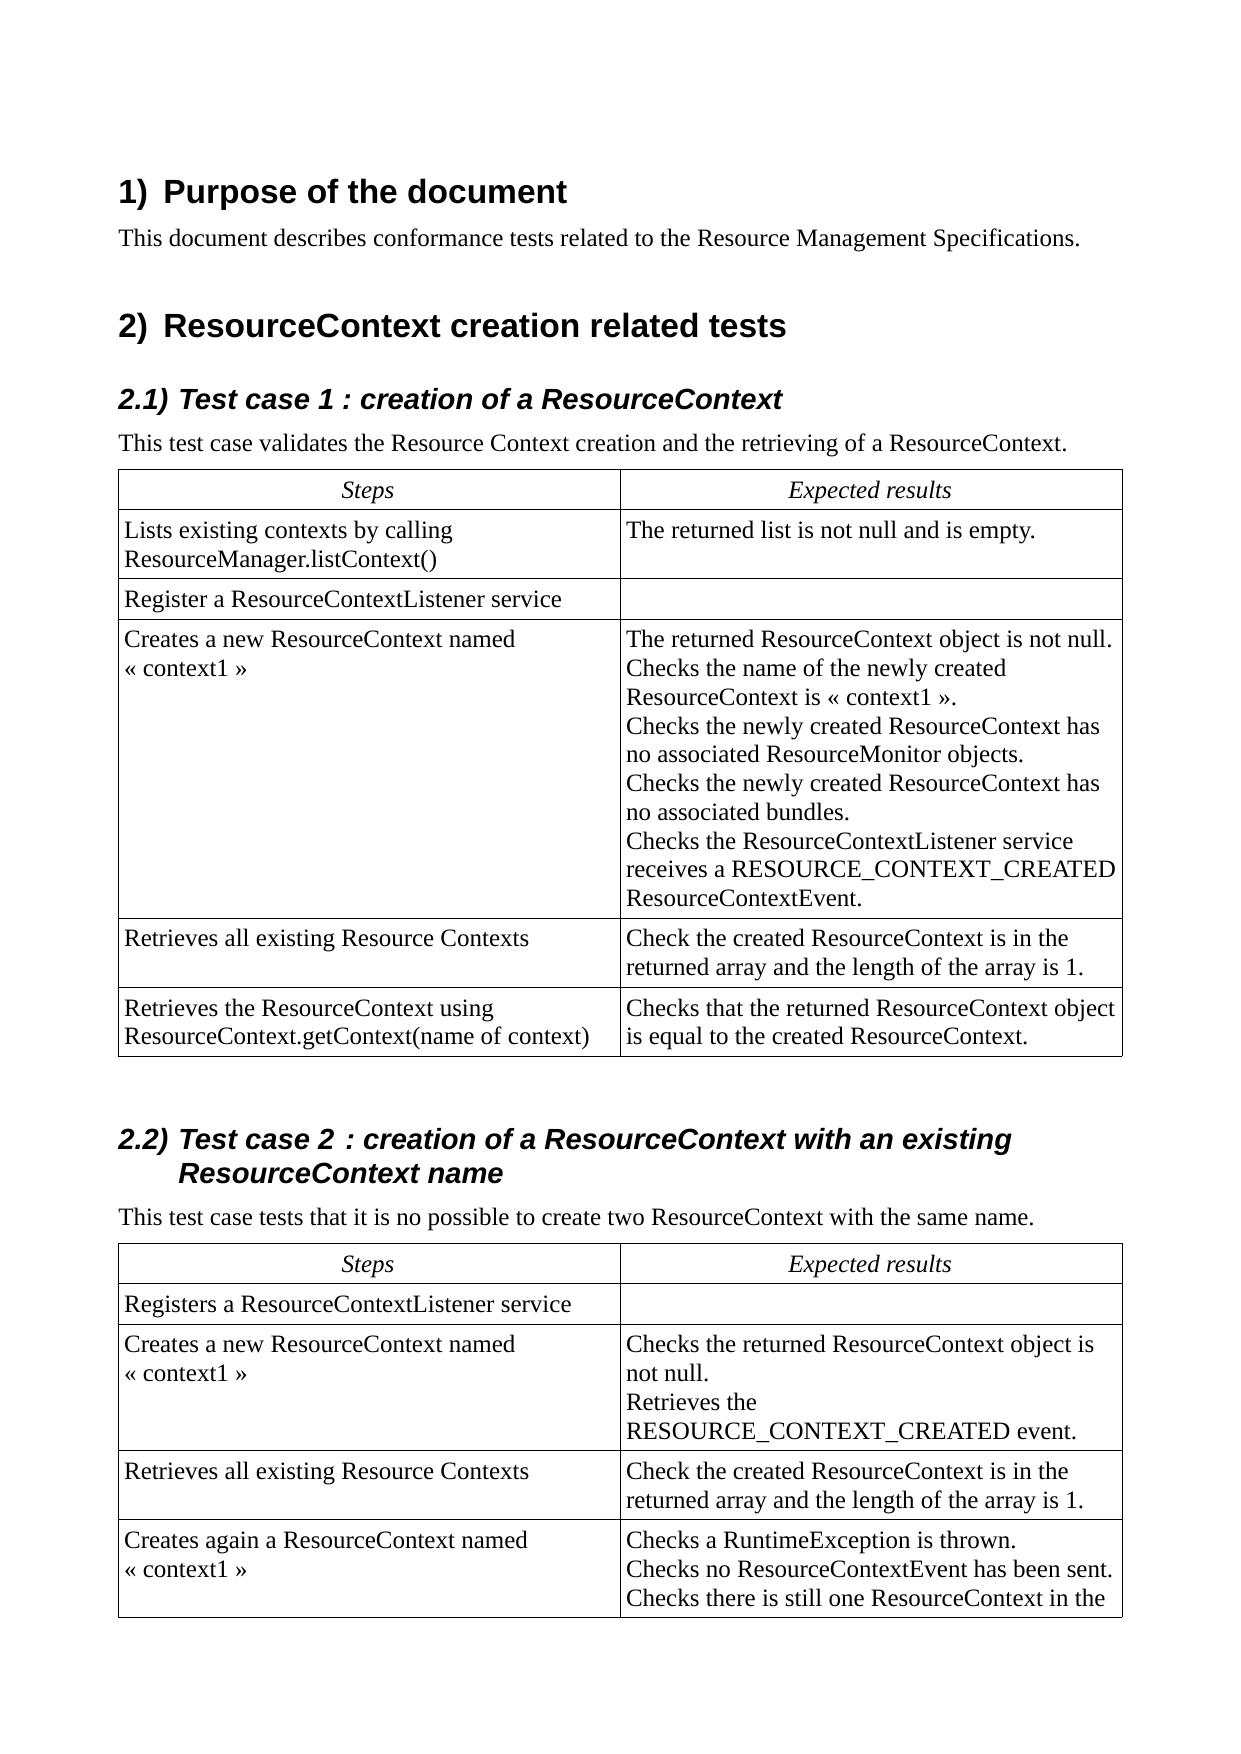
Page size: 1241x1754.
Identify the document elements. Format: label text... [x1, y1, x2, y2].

table_cell Checks a RuntimeException is thrown. Checks no ResourceContextEvent has been sent. Checks there is still one ResourceContext in the [621, 1520, 1122, 1617]
table_cell Creates a new ResourceContext named « context1 » [119, 620, 620, 918]
table_header Steps [119, 470, 620, 509]
table_cell The returned list is not null and is empty. [621, 510, 1122, 578]
table_cell Retrieves all existing Resource Contexts [119, 1451, 620, 1519]
table_cell [621, 579, 1122, 619]
table_header Steps [119, 1244, 620, 1283]
table_header Expected results [621, 470, 1122, 509]
text This test case validates the Resource Context creation and the retrieving of a ResourceContext. [118, 428, 1122, 456]
table_cell Registers a ResourceContextListener service [119, 1284, 620, 1324]
table_cell Checks the returned ResourceContext object is not null. Retrieves the RESOURCE_CONTEXT_CREATED event. [621, 1325, 1122, 1450]
table_cell Check the created ResourceContext is in the returned array and the length of the array is 1. [621, 1451, 1122, 1519]
text This document describes conformance tests related to the Resource Management Specifications. [118, 223, 1122, 252]
table_header Expected results [621, 1244, 1122, 1283]
table_cell Check the created ResourceContext is in the returned array and the length of the array is 1. [621, 919, 1122, 987]
table_cell Register a ResourceContextListener service [119, 579, 620, 619]
subtitle Test case 1 : creation of a ResourceContext [118, 382, 1122, 415]
subtitle Purpose of the document [118, 172, 1122, 211]
table_cell Creates again a ResourceContext named « context1 » [119, 1520, 620, 1617]
subtitle ResourceContext creation related tests [118, 306, 1122, 344]
table_cell The returned ResourceContext object is not null. Checks the name of the newly created ResourceContext is « context1 ». Checks the newly created ResourceContext has no associated ResourceMonitor objects. Checks the newly created ResourceContext has no associated bundles. Checks the ResourceContextListener service receives a RESOURCE_CONTEXT_CREATED ResourceContextEvent. [621, 620, 1122, 918]
table_cell Retrieves the ResourceContext using ResourceContext.getContext(name of context) [119, 988, 620, 1056]
subtitle Test case 2 : creation of a ResourceContext with an existing ResourceContext name [118, 1122, 1122, 1189]
table_cell Retrieves all existing Resource Contexts [119, 919, 620, 987]
table_cell [621, 1284, 1122, 1324]
table_cell Creates a new ResourceContext named « context1 » [119, 1325, 620, 1450]
table_cell Lists existing contexts by calling ResourceManager.listContext() [119, 510, 620, 578]
text This test case tests that it is no possible to create two ResourceContext with the same name. [118, 1202, 1122, 1231]
table_cell Checks that the returned ResourceContext object is equal to the created ResourceContext. [621, 988, 1122, 1056]
